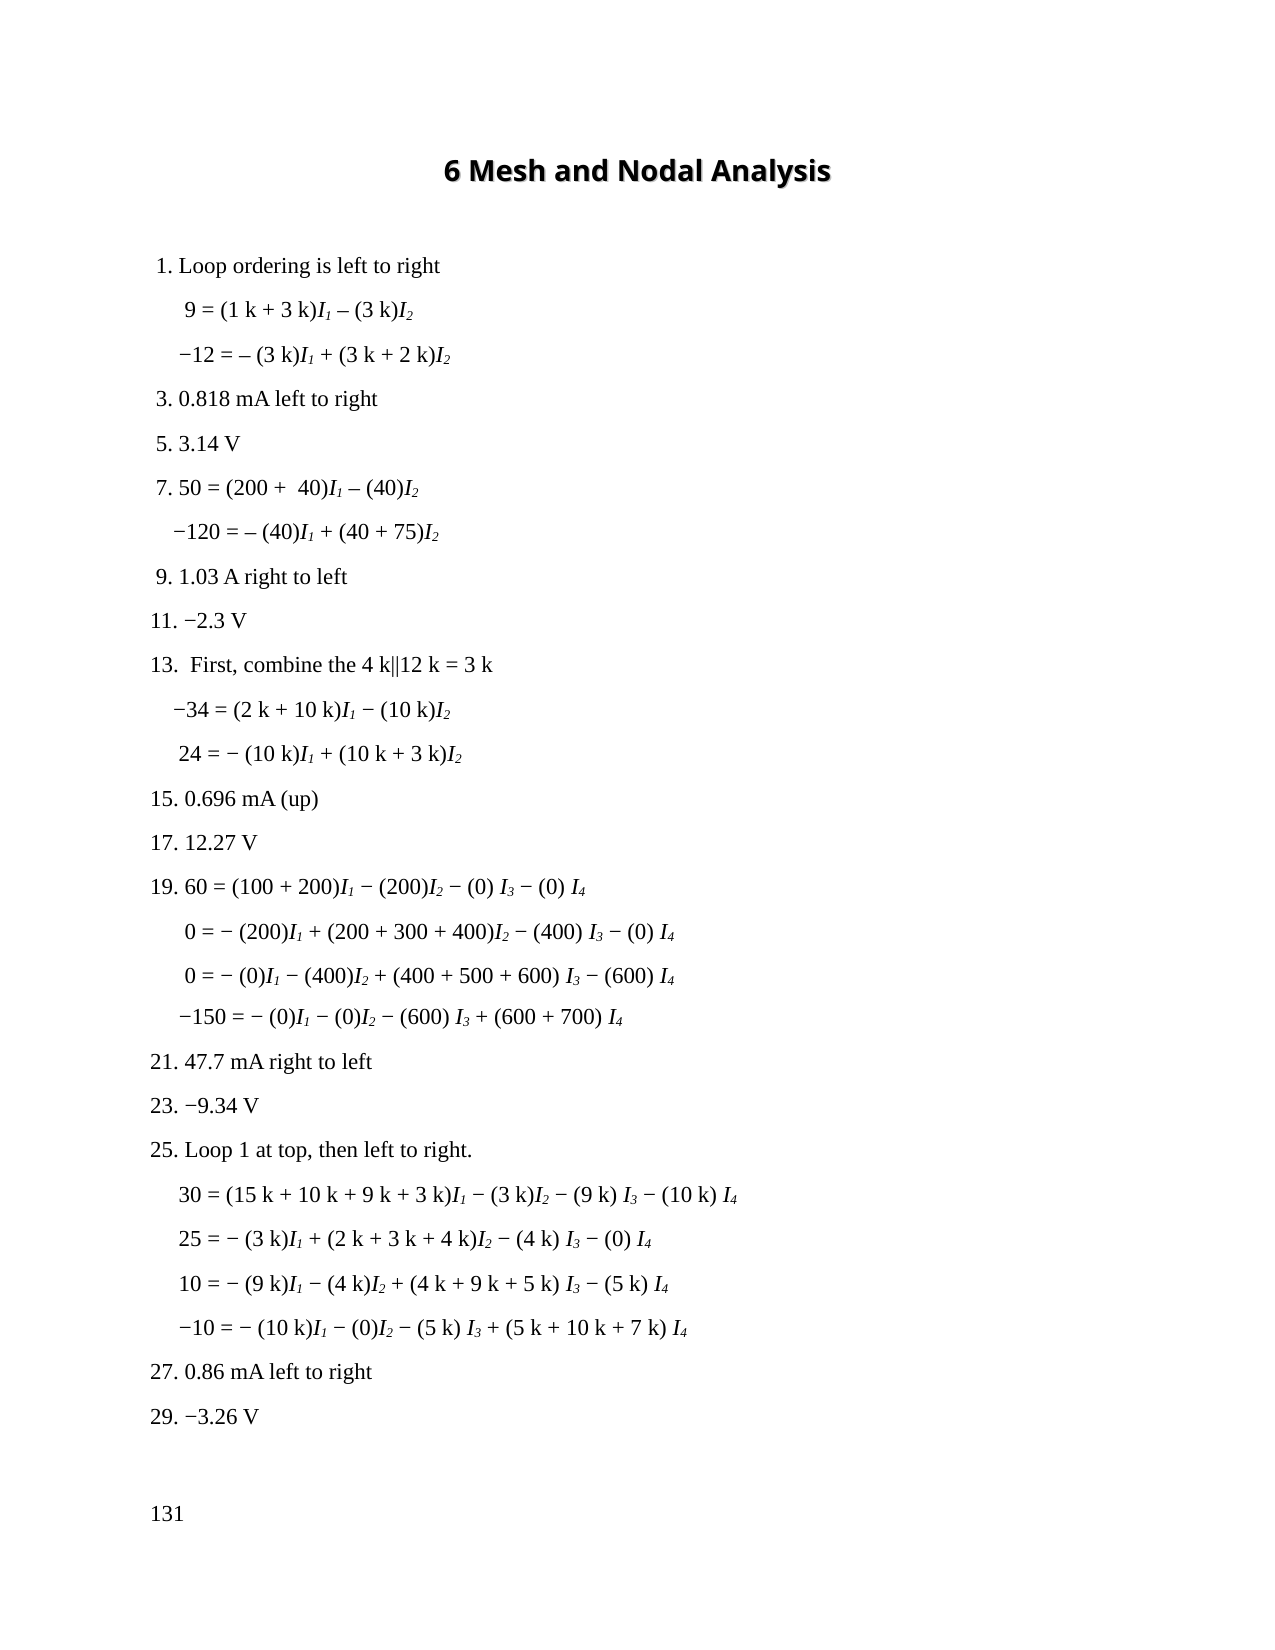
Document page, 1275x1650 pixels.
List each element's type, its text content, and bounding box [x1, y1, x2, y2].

text 0 = − (200)I1 + (200 + 300 + 400)I2 − (400) I3 − (0) I4 [150, 918, 1125, 944]
text 25. Loop 1 at top, then left to right. [150, 1137, 1125, 1163]
text 1. Loop ordering is left to right [150, 252, 1125, 278]
text −34 = (2 k + 10 k)I1 − (10 k)I2 [150, 696, 1125, 722]
text −120 = – (40)I1 + (40 + 75)I2 [150, 518, 1125, 545]
text 30 = (15 k + 10 k + 9 k + 3 k)I1 − (3 k)I2 − (9 k) I3 − (10 k) I4 [150, 1181, 1125, 1207]
text 29. −3.26 V [150, 1403, 1125, 1429]
text 5. 3.14 V [150, 429, 1125, 456]
subtitle 6 Mesh and Nodal Analysis [150, 150, 1125, 190]
text 13. First, combine the 4 k||12 k = 3 k [150, 651, 1125, 678]
text 25 = − (3 k)I1 + (2 k + 3 k + 4 k)I2 − (4 k) I3 − (0) I4 [150, 1225, 1125, 1252]
text 7. 50 = (200 + 40)I1 – (40)I2 [150, 474, 1125, 500]
text 10 = − (9 k)I1 − (4 k)I2 + (4 k + 9 k + 5 k) I3 − (5 k) I4 [150, 1270, 1125, 1296]
text 23. −9.34 V [150, 1092, 1125, 1118]
text 27. 0.86 mA left to right [150, 1358, 1125, 1385]
text 0 = − (0)I1 − (400)I2 + (400 + 500 + 600) I3 − (600) I4 [150, 962, 1125, 988]
text 9 = (1 k + 3 k)I1 – (3 k)I2 [150, 296, 1125, 323]
text −10 = − (10 k)I1 − (0)I2 − (5 k) I3 + (5 k + 10 k + 7 k) I4 [150, 1314, 1125, 1340]
text 9. 1.03 A right to left [150, 563, 1125, 589]
text 11. −2.3 V [150, 607, 1125, 633]
text −12 = – (3 k)I1 + (3 k + 2 k)I2 [150, 341, 1125, 367]
text 24 = − (10 k)I1 + (10 k + 3 k)I2 [150, 740, 1125, 767]
text 3. 0.818 mA left to right [150, 385, 1125, 412]
text 15. 0.696 mA (up) [150, 784, 1125, 811]
text 19. 60 = (100 + 200)I1 − (200)I2 − (0) I3 − (0) I4 [150, 873, 1125, 900]
text 21. 47.7 mA right to left [150, 1048, 1125, 1074]
text 17. 12.27 V [150, 829, 1125, 855]
text −150 = − (0)I1 − (0)I2 − (600) I3 + (600 + 700) I4 [150, 1003, 1125, 1030]
